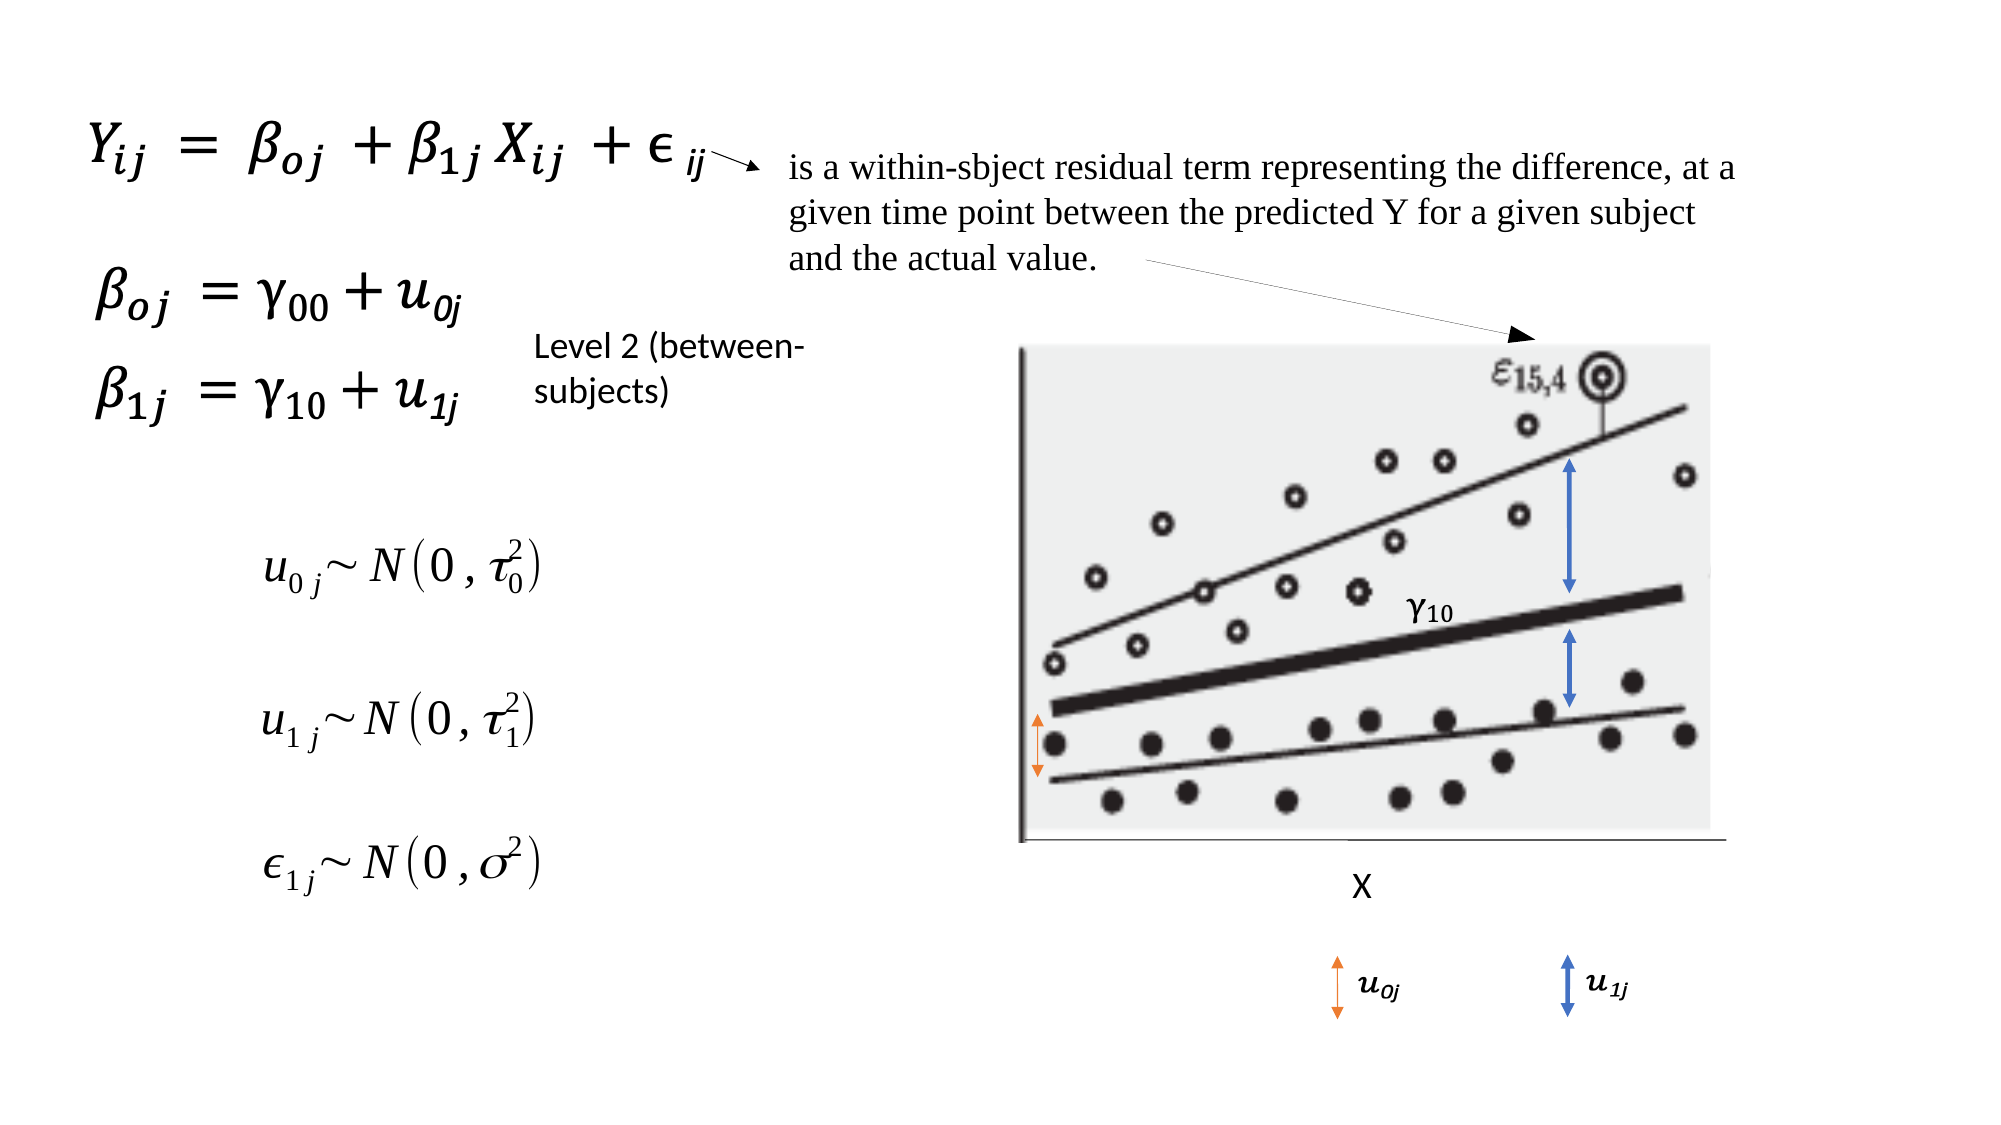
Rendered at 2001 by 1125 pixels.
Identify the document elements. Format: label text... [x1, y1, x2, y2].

text_box [1389, 574, 1470, 636]
text_box X [1337, 853, 1414, 914]
text_box Level 2 (between-subjects) [528, 313, 905, 419]
chart [248, 685, 552, 755]
text_box [1340, 954, 1488, 1016]
chart [247, 828, 555, 898]
text_box [1570, 952, 1718, 1013]
text_box [67, 97, 760, 504]
text_box is a within-sbject residual term representing the difference, at a given time point between the predicted Y for a given subject and the actual value. [773, 135, 1774, 286]
picture [1018, 339, 1711, 843]
chart [250, 531, 556, 601]
